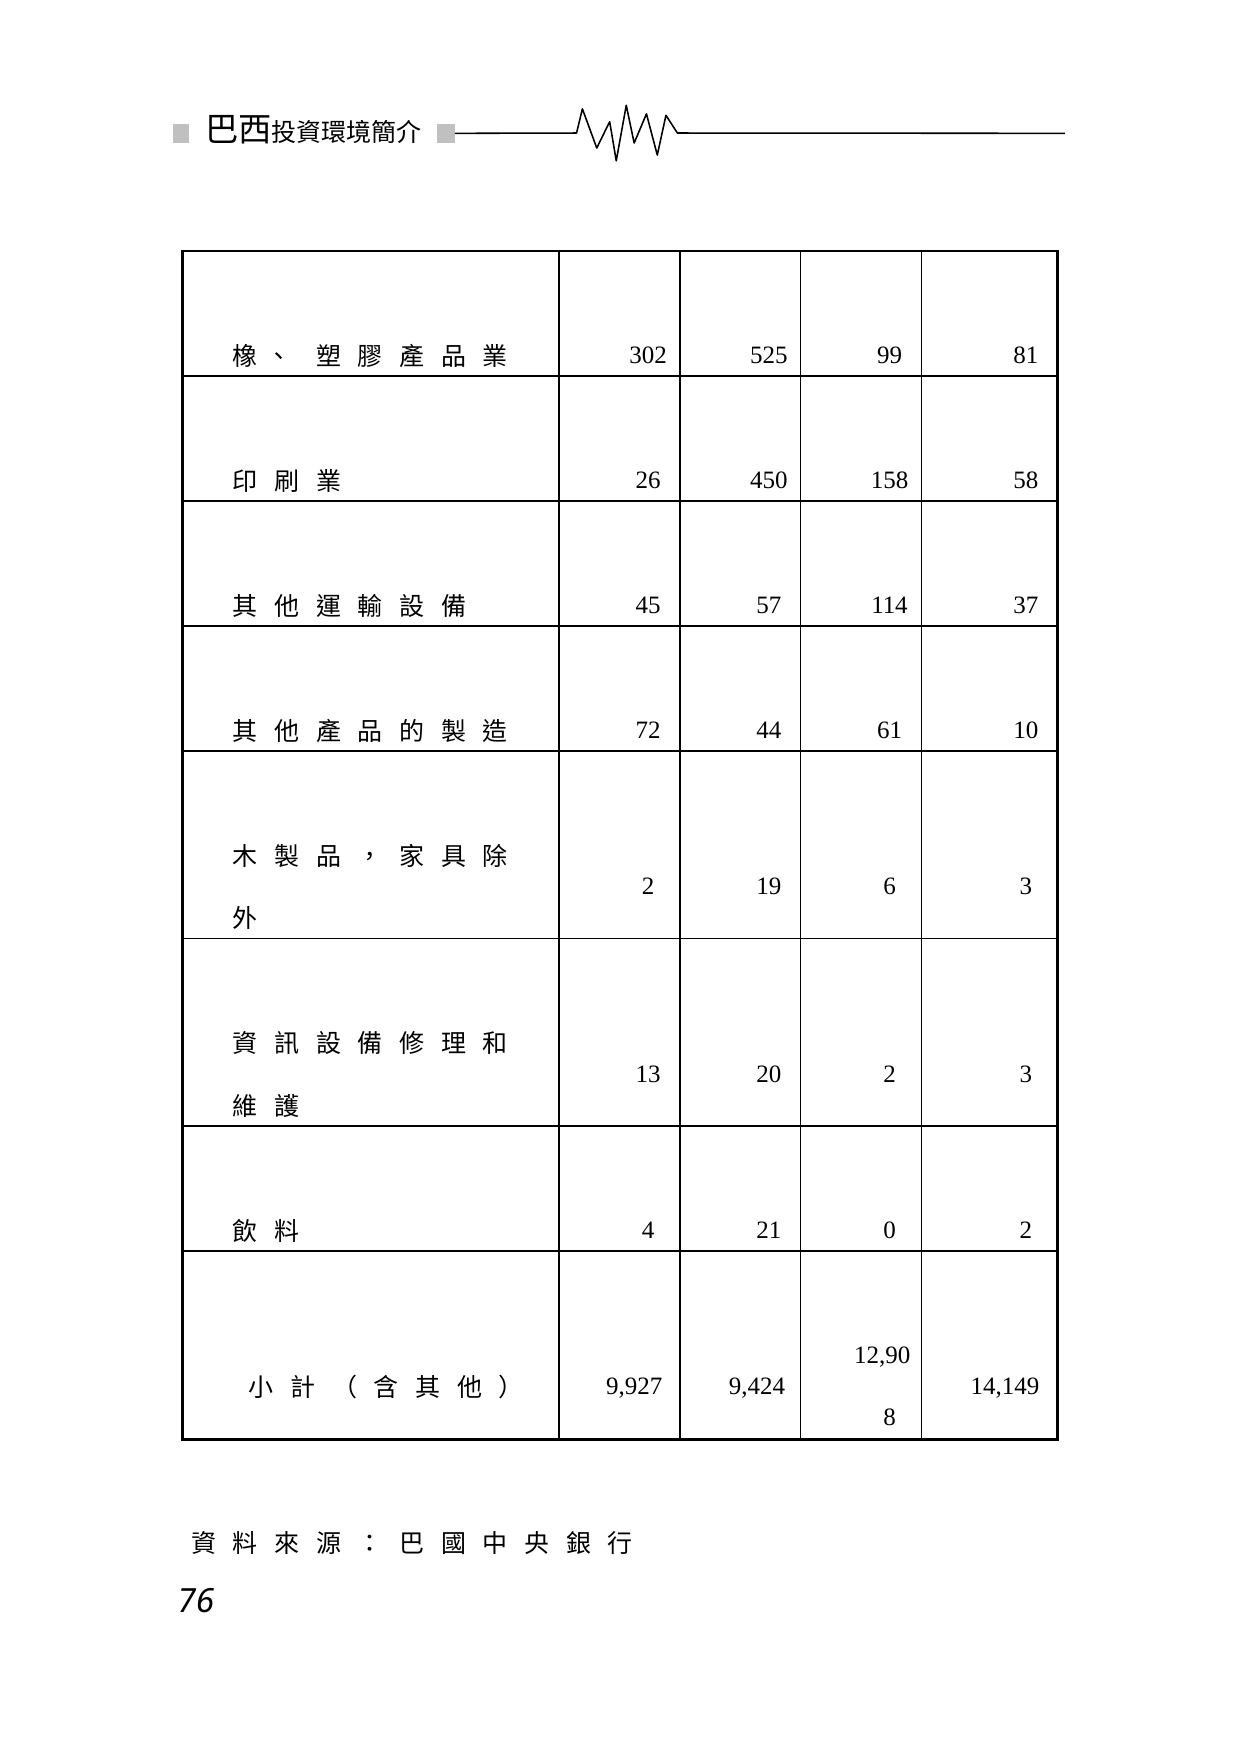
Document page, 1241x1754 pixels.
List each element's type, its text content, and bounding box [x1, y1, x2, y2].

table_cell 61 [801, 627, 921, 750]
table_cell 2 [922, 1127, 1056, 1250]
table_cell 橡、塑膠產品業 [184, 252, 558, 375]
table_cell 2 [560, 752, 679, 938]
table_cell 114 [801, 502, 921, 625]
table_cell 72 [560, 627, 679, 750]
table_cell 其他運輸設備 [184, 502, 558, 625]
table_cell 10 [922, 627, 1056, 750]
table_cell 44 [681, 627, 800, 750]
table_cell 飲料 [184, 1127, 558, 1250]
table_cell 81 [922, 252, 1056, 375]
table_cell 木製品，家具除外 [184, 752, 558, 938]
table_cell 3 [922, 939, 1056, 1125]
table_cell 9,424 [681, 1252, 800, 1438]
table_cell 3 [922, 752, 1056, 938]
table_cell 其他產品的製造 [184, 627, 558, 750]
table_cell 2 [801, 939, 921, 1125]
table_cell 12,908 [801, 1252, 921, 1438]
table_cell 45 [560, 502, 679, 625]
text 資料來源：巴國中央銀行 [183, 1500, 1058, 1563]
table_cell 0 [801, 1127, 921, 1250]
table_cell 58 [922, 377, 1056, 500]
table_cell 37 [922, 502, 1056, 625]
table_cell 99 [801, 252, 921, 375]
table_cell 4 [560, 1127, 679, 1250]
table_cell 302 [560, 252, 679, 375]
table_cell 資訊設備修理和維護 [184, 939, 558, 1125]
table_cell 19 [681, 752, 800, 938]
table_cell 57 [681, 502, 800, 625]
table_cell 20 [681, 939, 800, 1125]
table_cell 小計（含其他） [184, 1252, 558, 1438]
table_cell 14,149 [922, 1252, 1056, 1438]
table_cell 13 [560, 939, 679, 1125]
table_cell 450 [681, 377, 800, 500]
table_cell 26 [560, 377, 679, 500]
table_cell 21 [681, 1127, 800, 1250]
table_cell 6 [801, 752, 921, 938]
table_cell 印刷業 [184, 377, 558, 500]
table_cell 158 [801, 377, 921, 500]
table_cell 9,927 [560, 1252, 679, 1438]
table_cell 525 [681, 252, 800, 375]
